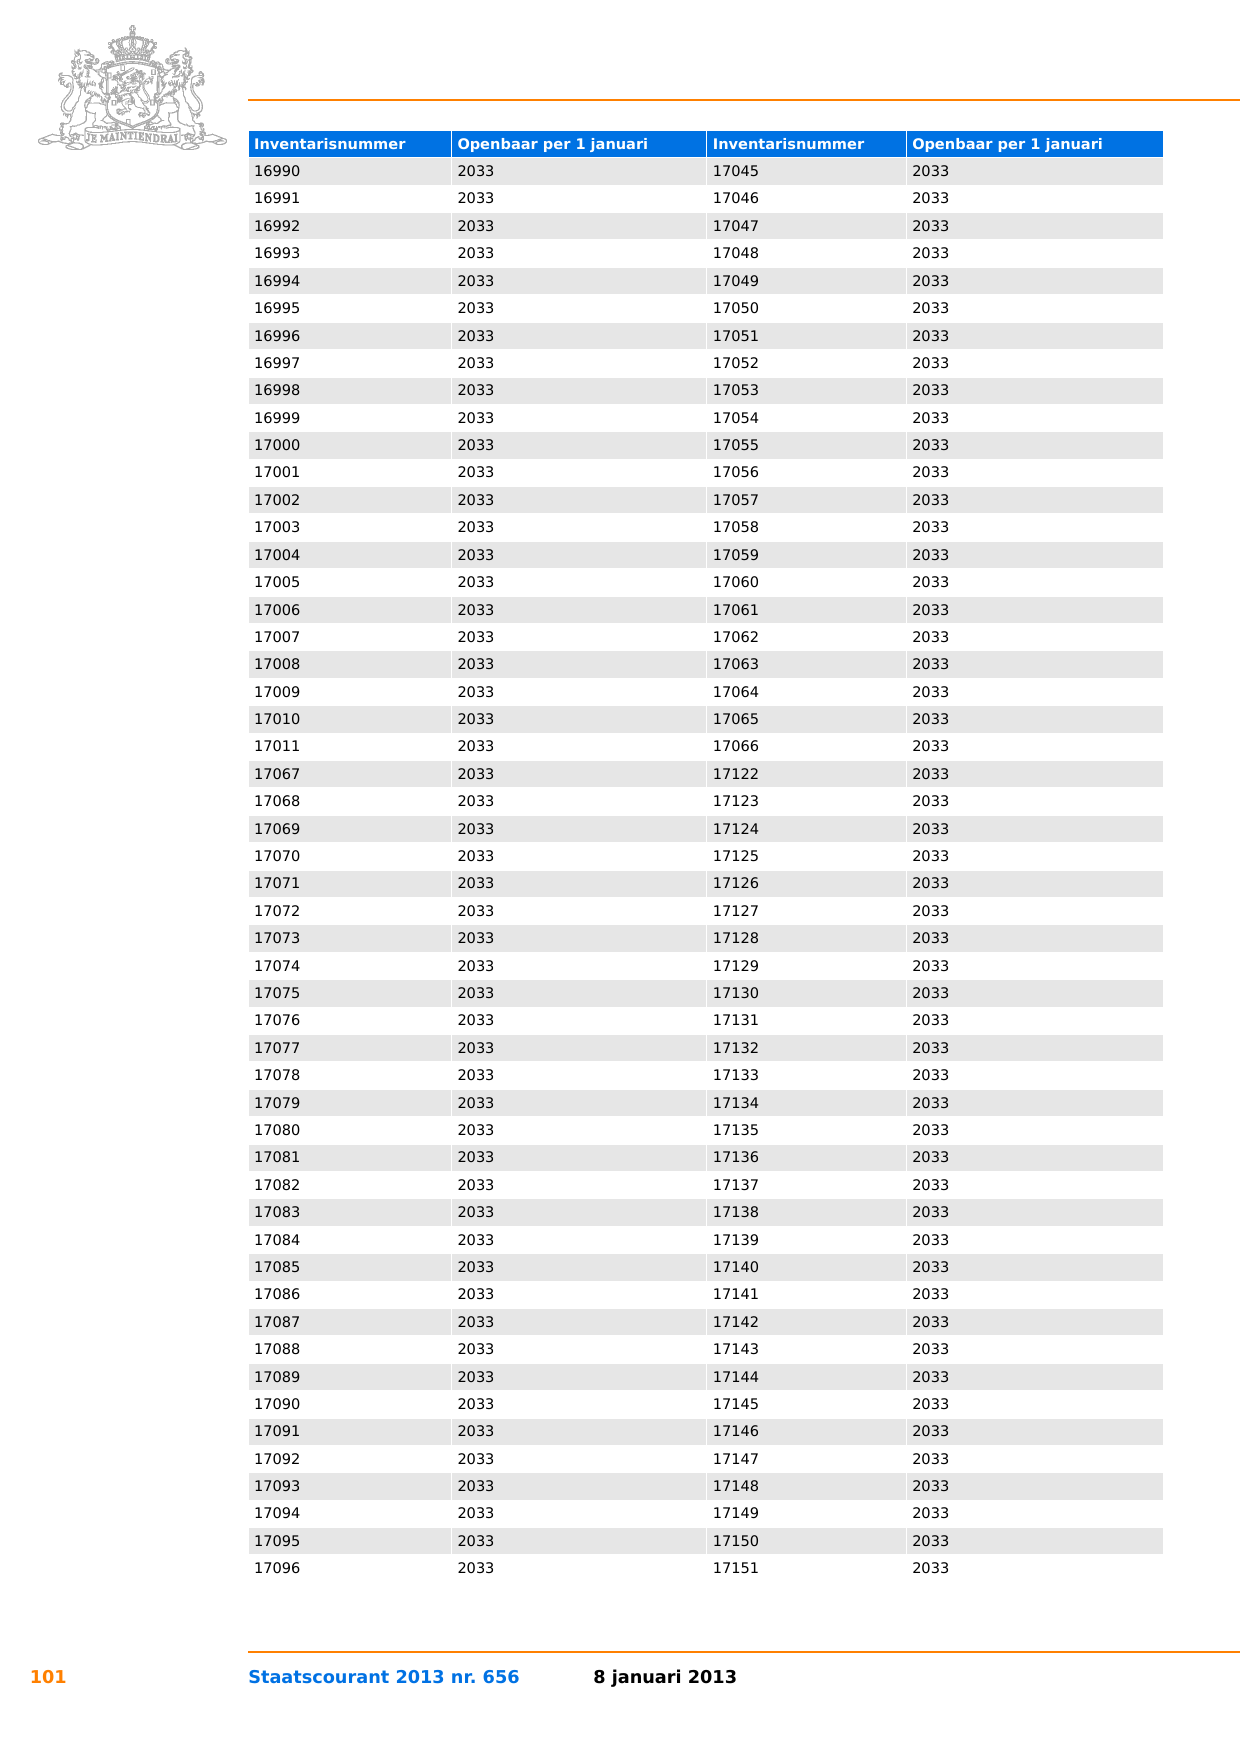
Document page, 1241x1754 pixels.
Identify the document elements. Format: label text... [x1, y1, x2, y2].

table_cell 2033 [907, 1419, 1163, 1445]
table_cell 17143 [707, 1336, 906, 1363]
table_header Openbaar per 1 januari [452, 131, 706, 157]
table_cell 17004 [249, 542, 451, 568]
table_cell 2033 [452, 898, 706, 924]
table_cell 16999 [249, 405, 451, 431]
table_cell 2033 [907, 1446, 1163, 1472]
table_cell 17138 [707, 1199, 906, 1226]
table_cell 17011 [249, 734, 451, 760]
table_cell 17078 [249, 1063, 451, 1089]
table_cell 17144 [707, 1364, 906, 1390]
table_cell 2033 [452, 761, 706, 787]
table_cell 2033 [907, 1364, 1163, 1390]
table_cell 2033 [907, 378, 1163, 404]
table_cell 2033 [452, 624, 706, 650]
table_cell 17045 [707, 158, 906, 185]
table_cell 17149 [707, 1501, 906, 1527]
table_cell 17059 [707, 542, 906, 568]
table_cell 17094 [249, 1501, 451, 1527]
table_cell 17007 [249, 624, 451, 650]
table_cell 17067 [249, 761, 451, 787]
table_cell 17146 [707, 1419, 906, 1445]
table_cell 2033 [452, 925, 706, 952]
table_cell 17072 [249, 898, 451, 924]
table_header Openbaar per 1 januari [907, 131, 1163, 157]
table_cell 17082 [249, 1172, 451, 1198]
table_cell 2033 [452, 1282, 706, 1308]
table_cell 2033 [907, 268, 1163, 294]
table_cell 2033 [452, 241, 706, 267]
table_cell 2033 [907, 761, 1163, 787]
table_cell 2033 [907, 1282, 1163, 1308]
table_cell 17089 [249, 1364, 451, 1390]
table_cell 2033 [907, 1008, 1163, 1034]
table_cell 17084 [249, 1227, 451, 1253]
table_cell 2033 [907, 789, 1163, 815]
table_cell 2033 [907, 487, 1163, 513]
table_cell 16991 [249, 186, 451, 212]
table_cell 17065 [707, 706, 906, 733]
table_cell 17134 [707, 1090, 906, 1116]
table_cell 2033 [452, 1528, 706, 1554]
table_cell 2033 [452, 1254, 706, 1281]
table_cell 2033 [907, 953, 1163, 979]
table_cell 2033 [907, 295, 1163, 322]
table_cell 17093 [249, 1473, 451, 1500]
table_cell 17080 [249, 1117, 451, 1143]
table_cell 2033 [452, 651, 706, 678]
table_cell 2033 [452, 213, 706, 239]
table_cell 2033 [452, 1501, 706, 1527]
table_cell 17141 [707, 1282, 906, 1308]
table_cell 2033 [907, 1336, 1163, 1363]
table_cell 2033 [907, 460, 1163, 486]
table_cell 2033 [907, 597, 1163, 623]
table_cell 17151 [707, 1556, 906, 1582]
table_cell 2033 [452, 1419, 706, 1445]
table_cell 17076 [249, 1008, 451, 1034]
table_cell 17070 [249, 843, 451, 869]
table_cell 16995 [249, 295, 451, 322]
table_cell 2033 [452, 1364, 706, 1390]
table_cell 17085 [249, 1254, 451, 1281]
table_cell 2033 [452, 569, 706, 596]
table_cell 2033 [907, 405, 1163, 431]
table_cell 2033 [452, 350, 706, 376]
table_cell 17060 [707, 569, 906, 596]
table_cell 2033 [907, 350, 1163, 376]
table_cell 17140 [707, 1254, 906, 1281]
table_cell 2033 [452, 1117, 706, 1143]
table_cell 17008 [249, 651, 451, 678]
table_cell 16996 [249, 323, 451, 349]
table_cell 17142 [707, 1309, 906, 1335]
table_cell 2033 [907, 1035, 1163, 1061]
table_cell 17069 [249, 816, 451, 842]
table_cell 17086 [249, 1282, 451, 1308]
table_cell 17127 [707, 898, 906, 924]
table_cell 17145 [707, 1391, 906, 1417]
table_cell 16992 [249, 213, 451, 239]
table_cell 2033 [907, 1145, 1163, 1171]
table_cell 2033 [907, 241, 1163, 267]
table_cell 17054 [707, 405, 906, 431]
table_cell 2033 [907, 515, 1163, 541]
table_cell 2033 [907, 186, 1163, 212]
table_cell 2033 [452, 186, 706, 212]
table_cell 17010 [249, 706, 451, 733]
table_cell 2033 [452, 515, 706, 541]
table_cell 2033 [452, 1035, 706, 1061]
table_cell 17068 [249, 789, 451, 815]
table_cell 2033 [452, 1556, 706, 1582]
table_cell 17090 [249, 1391, 451, 1417]
table_cell 2033 [907, 1063, 1163, 1089]
table_cell 2033 [452, 487, 706, 513]
table_cell 2033 [907, 569, 1163, 596]
table_cell 2033 [452, 679, 706, 705]
table_cell 17002 [249, 487, 451, 513]
table_cell 17136 [707, 1145, 906, 1171]
table_cell 2033 [907, 1227, 1163, 1253]
table_cell 2033 [452, 378, 706, 404]
table_cell 17055 [707, 432, 906, 459]
table_cell 17064 [707, 679, 906, 705]
table_cell 17123 [707, 789, 906, 815]
table_cell 17071 [249, 871, 451, 897]
table_cell 2033 [452, 268, 706, 294]
table_cell 17087 [249, 1309, 451, 1335]
table_cell 2033 [452, 542, 706, 568]
table_cell 2033 [452, 816, 706, 842]
table_cell 2033 [452, 1008, 706, 1034]
table_cell 17139 [707, 1227, 906, 1253]
table_cell 17050 [707, 295, 906, 322]
table_cell 17000 [249, 432, 451, 459]
table_cell 2033 [907, 1254, 1163, 1281]
table_cell 17062 [707, 624, 906, 650]
table_cell 17081 [249, 1145, 451, 1171]
table_cell 2033 [907, 1117, 1163, 1143]
table_cell 2033 [452, 734, 706, 760]
table_cell 17126 [707, 871, 906, 897]
table_header Inventarisnummer [249, 131, 451, 157]
table_cell 2033 [452, 953, 706, 979]
table_cell 2033 [907, 816, 1163, 842]
table_cell 17075 [249, 980, 451, 1007]
table_cell 17074 [249, 953, 451, 979]
table_cell 2033 [907, 898, 1163, 924]
table_cell 2033 [907, 1556, 1163, 1582]
table_header Inventarisnummer [707, 131, 906, 157]
table_cell 2033 [452, 1336, 706, 1363]
table_cell 2033 [452, 1090, 706, 1116]
table_cell 2033 [452, 323, 706, 349]
table_cell 2033 [452, 980, 706, 1007]
table_cell 17083 [249, 1199, 451, 1226]
table_cell 2033 [452, 1199, 706, 1226]
table_cell 17129 [707, 953, 906, 979]
table_cell 17128 [707, 925, 906, 952]
table_cell 17063 [707, 651, 906, 678]
table_cell 2033 [907, 542, 1163, 568]
table_cell 17132 [707, 1035, 906, 1061]
table_cell 16990 [249, 158, 451, 185]
table_cell 16997 [249, 350, 451, 376]
table_cell 17088 [249, 1336, 451, 1363]
table_cell 17147 [707, 1446, 906, 1472]
table_cell 2033 [452, 789, 706, 815]
table_cell 2033 [907, 1199, 1163, 1226]
table_cell 17005 [249, 569, 451, 596]
table_cell 2033 [907, 323, 1163, 349]
table_cell 2033 [452, 843, 706, 869]
table_cell 17049 [707, 268, 906, 294]
table_cell 2033 [452, 1172, 706, 1198]
table_cell 2033 [452, 1063, 706, 1089]
table_cell 2033 [907, 213, 1163, 239]
table_cell 2033 [907, 925, 1163, 952]
table_cell 2033 [907, 1090, 1163, 1116]
table_cell 17058 [707, 515, 906, 541]
table_cell 16993 [249, 241, 451, 267]
table_cell 17096 [249, 1556, 451, 1582]
table_cell 17006 [249, 597, 451, 623]
table_cell 17135 [707, 1117, 906, 1143]
table_cell 2033 [907, 679, 1163, 705]
table_cell 2033 [452, 432, 706, 459]
table_cell 17066 [707, 734, 906, 760]
table_cell 2033 [452, 1145, 706, 1171]
table_cell 2033 [907, 843, 1163, 869]
table_cell 17122 [707, 761, 906, 787]
table_cell 16994 [249, 268, 451, 294]
picture [38, 25, 227, 150]
table_cell 2033 [452, 1391, 706, 1417]
table_cell 17046 [707, 186, 906, 212]
table_cell 17133 [707, 1063, 906, 1089]
table_cell 17073 [249, 925, 451, 952]
table_cell 2033 [452, 597, 706, 623]
table_cell 2033 [907, 734, 1163, 760]
table_cell 2033 [907, 158, 1163, 185]
table_cell 17131 [707, 1008, 906, 1034]
table_cell 2033 [452, 871, 706, 897]
table_cell 2033 [452, 405, 706, 431]
table_cell 2033 [452, 1309, 706, 1335]
table_cell 17009 [249, 679, 451, 705]
table_cell 17092 [249, 1446, 451, 1472]
table_cell 17130 [707, 980, 906, 1007]
table_cell 2033 [452, 1473, 706, 1500]
table_cell 17124 [707, 816, 906, 842]
table_cell 17003 [249, 515, 451, 541]
table_cell 17079 [249, 1090, 451, 1116]
table_cell 2033 [452, 158, 706, 185]
table_cell 17056 [707, 460, 906, 486]
table_cell 17148 [707, 1473, 906, 1500]
table_cell 2033 [452, 1446, 706, 1472]
table_cell 2033 [907, 1309, 1163, 1335]
table_cell 2033 [907, 980, 1163, 1007]
table_cell 17052 [707, 350, 906, 376]
table_cell 17125 [707, 843, 906, 869]
table_cell 16998 [249, 378, 451, 404]
table_cell 17053 [707, 378, 906, 404]
table_cell 2033 [452, 460, 706, 486]
table_cell 17061 [707, 597, 906, 623]
table_cell 2033 [907, 432, 1163, 459]
table_cell 2033 [907, 1473, 1163, 1500]
table_cell 17047 [707, 213, 906, 239]
table_cell 17001 [249, 460, 451, 486]
table_cell 2033 [452, 1227, 706, 1253]
table_cell 17091 [249, 1419, 451, 1445]
table_cell 17048 [707, 241, 906, 267]
table_cell 2033 [907, 1528, 1163, 1554]
table_cell 17095 [249, 1528, 451, 1554]
table_cell 2033 [907, 624, 1163, 650]
table_cell 2033 [907, 1172, 1163, 1198]
table_cell 2033 [452, 295, 706, 322]
table_cell 2033 [907, 1391, 1163, 1417]
table_cell 17137 [707, 1172, 906, 1198]
table_cell 17057 [707, 487, 906, 513]
table_cell 2033 [907, 1501, 1163, 1527]
table_cell 2033 [452, 706, 706, 733]
table_cell 17150 [707, 1528, 906, 1554]
table_cell 17051 [707, 323, 906, 349]
table_cell 2033 [907, 706, 1163, 733]
table_cell 17077 [249, 1035, 451, 1061]
table_cell 2033 [907, 871, 1163, 897]
table_cell 2033 [907, 651, 1163, 678]
